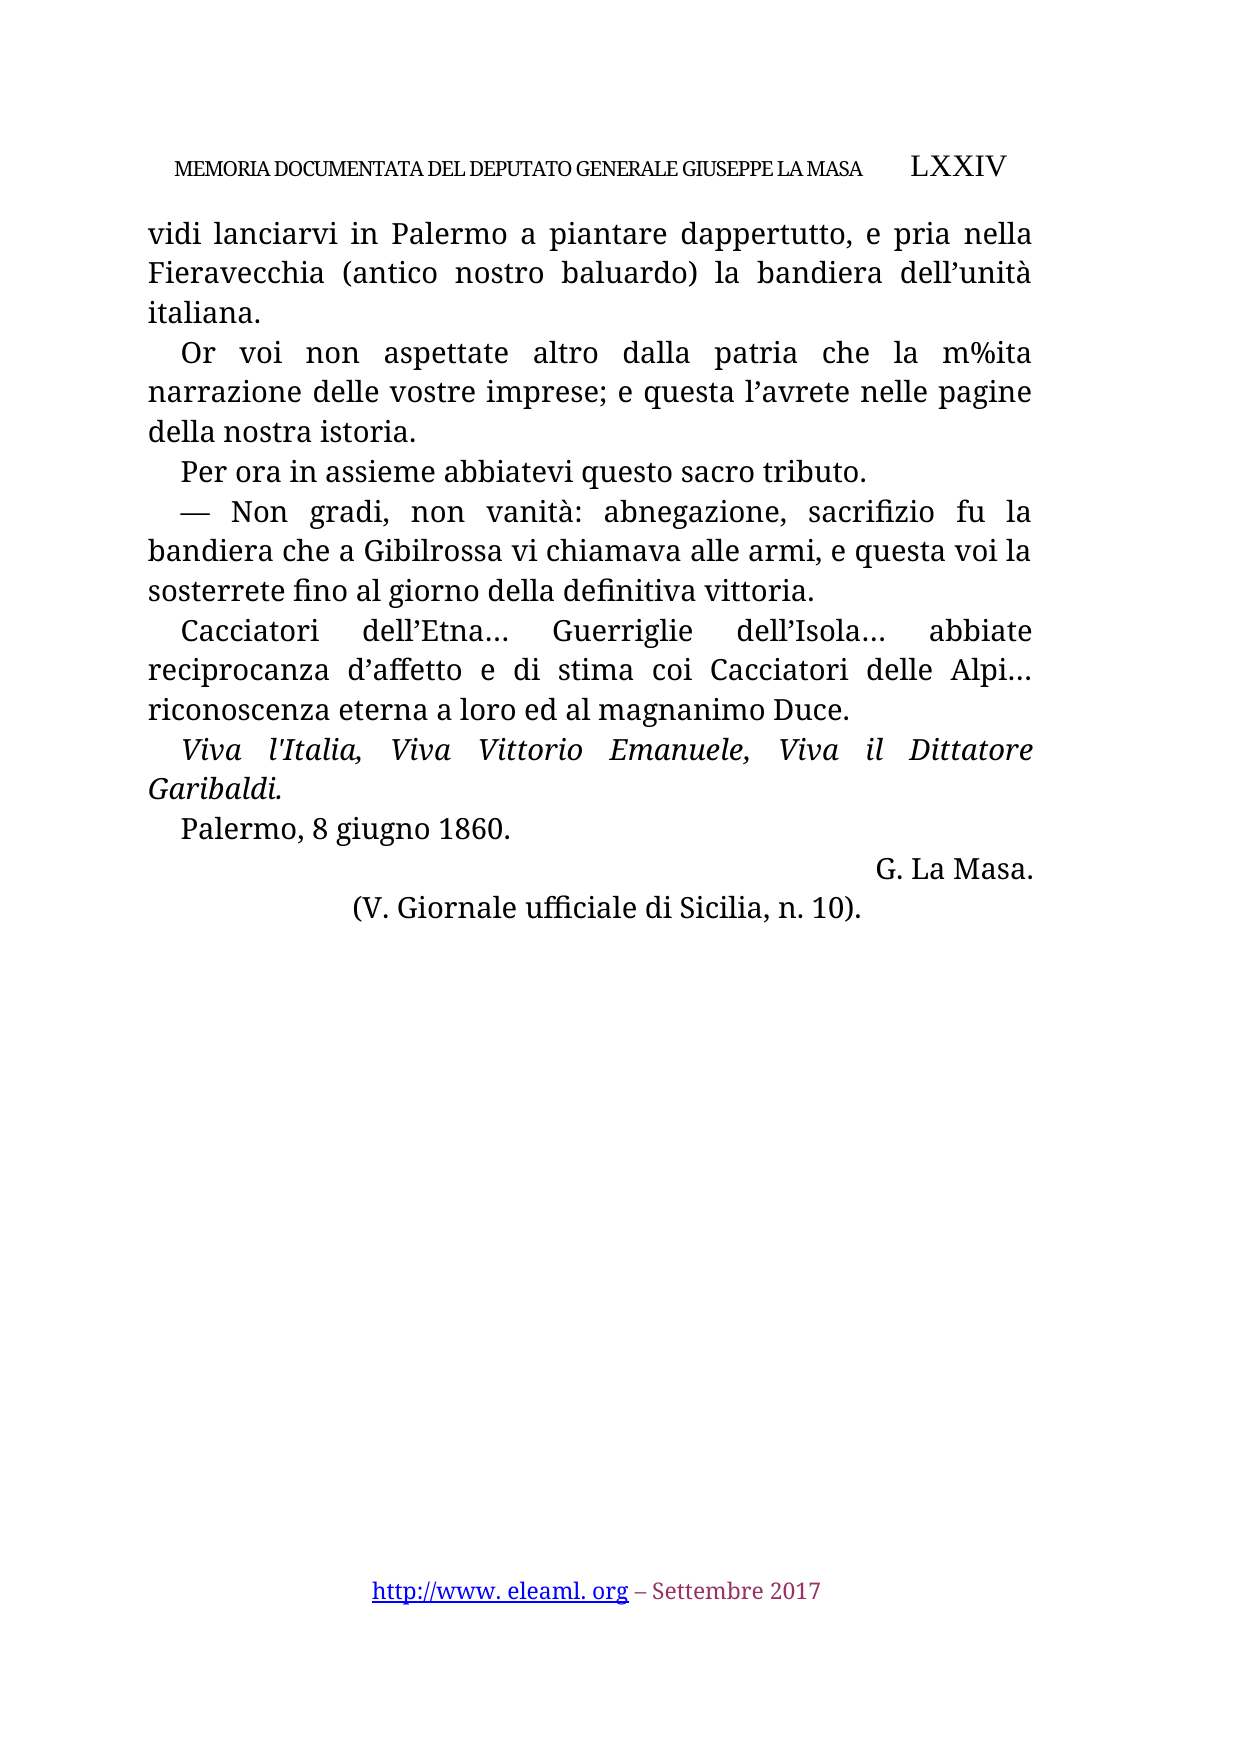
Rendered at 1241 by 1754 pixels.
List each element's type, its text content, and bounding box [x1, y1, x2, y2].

text (V. Giornale ufficiale di Sicilia, n. 10). [148, 888, 1033, 927]
text Viva l'Italia, Viva Vittorio Emanuele, Viva il Dittatore Garibaldi. [148, 729, 1033, 808]
text Per ora in assieme abbiatevi questo sacro tributo. [148, 451, 1033, 491]
text — Non gradi, non vanità: abnegazione, sacrifizio fu la bandiera che a Gibilrossa vi chiamava alle armi, e questa voi la sosterrete fino al giorno della definitiva vittoria. [148, 491, 1033, 610]
text Palermo, 8 giugno 1860. [148, 808, 1033, 848]
text G. La Masa. [148, 848, 1033, 888]
text Or voi non aspettate altro dalla patria che la m%ita narrazione delle vostre imprese; e questa l’avrete nelle pagine della nostra istoria. [148, 332, 1033, 451]
text vidi lanciarvi in Palermo a piantare dappertutto, e pria nella Fieravecchia (antico nostro baluardo) la bandiera dell’unità italiana. [148, 213, 1033, 332]
text Cacciatori dell’Etna… Guerriglie dell’Isola… abbiate reciprocanza d’affetto e di stima coi Cacciatori delle Alpi… riconoscenza eterna a loro ed al magnanimo Duce. [148, 610, 1033, 729]
